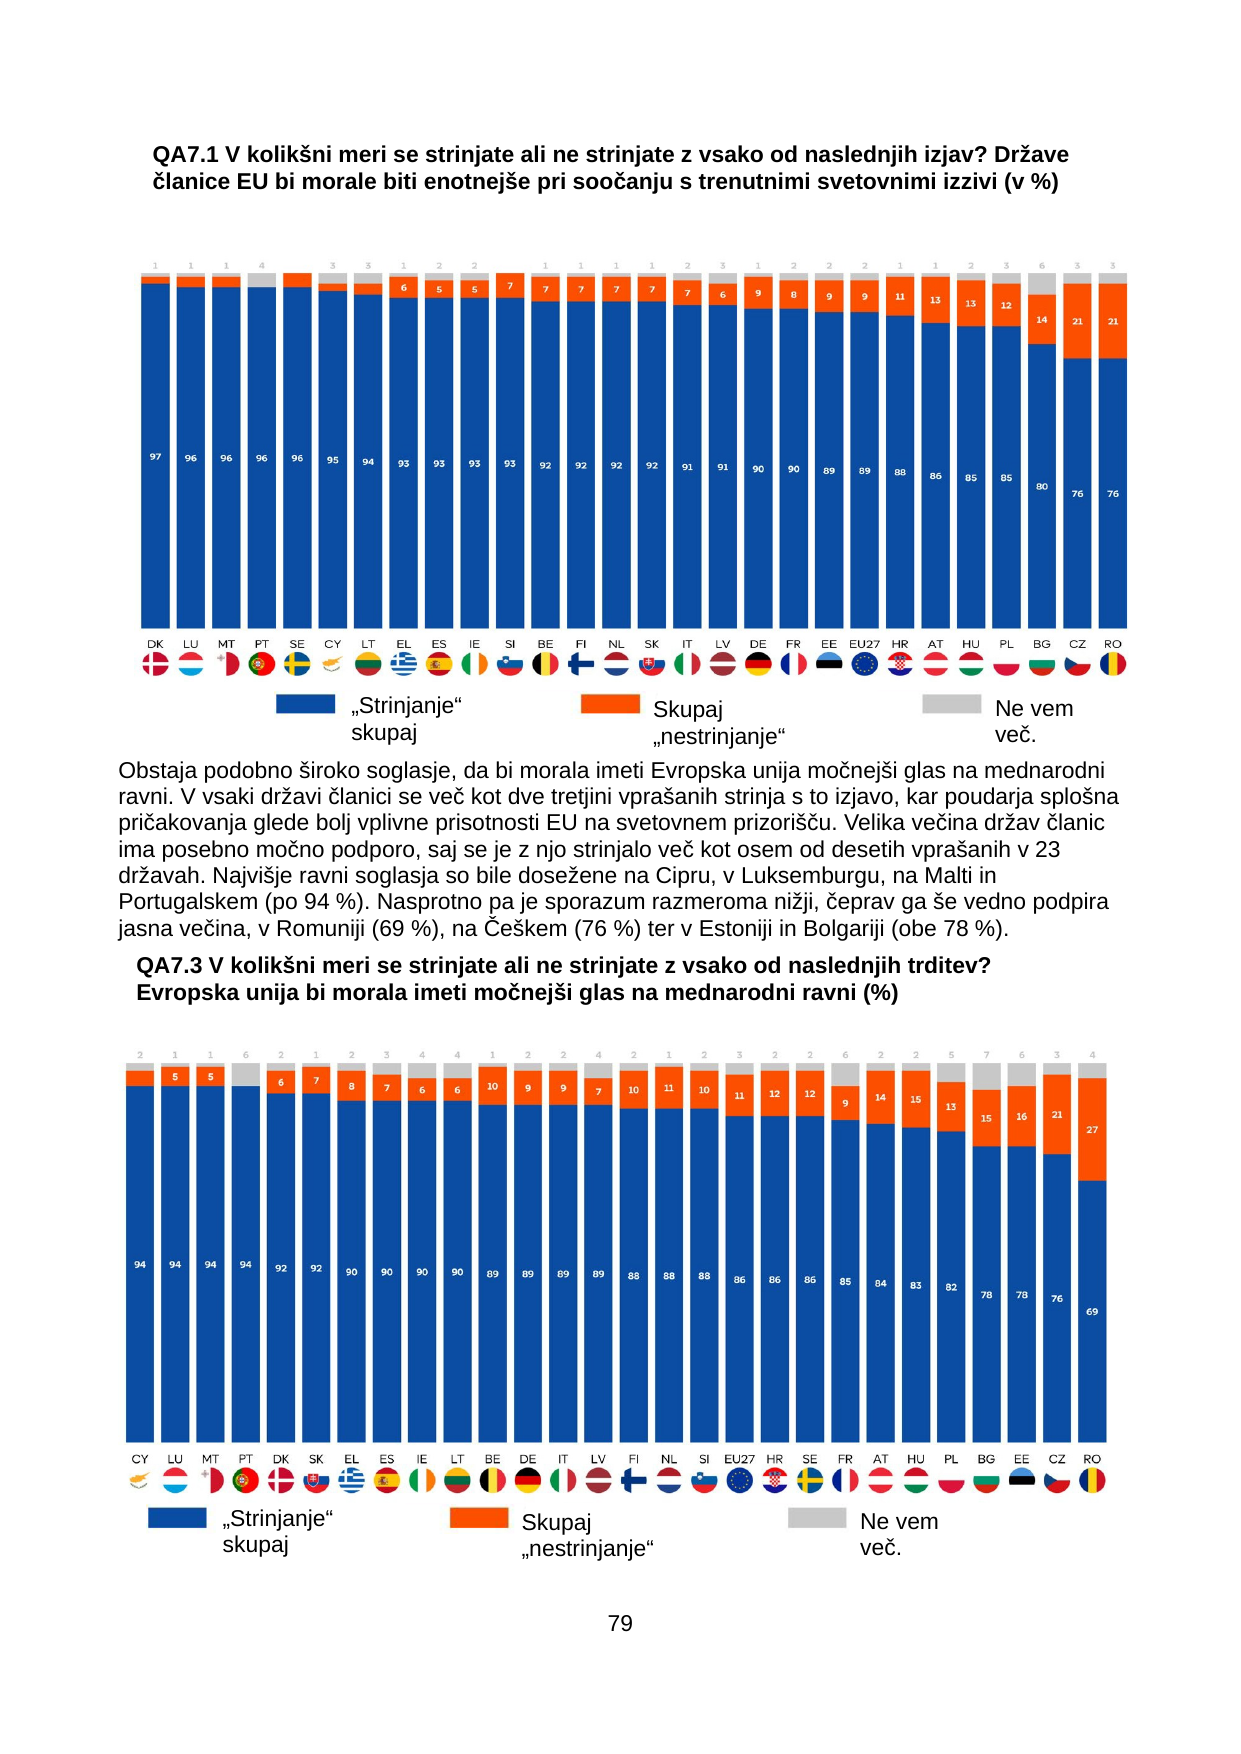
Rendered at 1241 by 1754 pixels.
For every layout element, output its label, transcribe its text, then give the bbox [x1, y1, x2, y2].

picture [134, 256, 1133, 682]
picture [274, 690, 985, 719]
text Obstaja podobno široko soglasje, da bi morala imeti Evropska unija močnejši glas na mednarodni ravni. V vsaki državi članici se več kot dve tretjini vprašanih strinja s to izjavo, kar poudarja splošna pričakovanja glede bolj vplivne prisotnosti EU na svetovnem prizorišču. Velika večina držav članic ima posebno močno podporo, saj se je z njo strinjalo več kot osem od desetih vprašanih v 23 državah. Najvišje ravni soglasja so bile dosežene na Cipru, v Luksemburgu, na Malti in Portugalskem (po 94 %). Nasprotno pa je sporazum razmeroma nižji, čeprav ga še vedno podpira jasna večina, v Romuniji (69 %), na Češkem (76 %) ter v Estoniji in Bolgariji (obe 78 %). [118, 124, 1122, 941]
picture [118, 1043, 1108, 1534]
